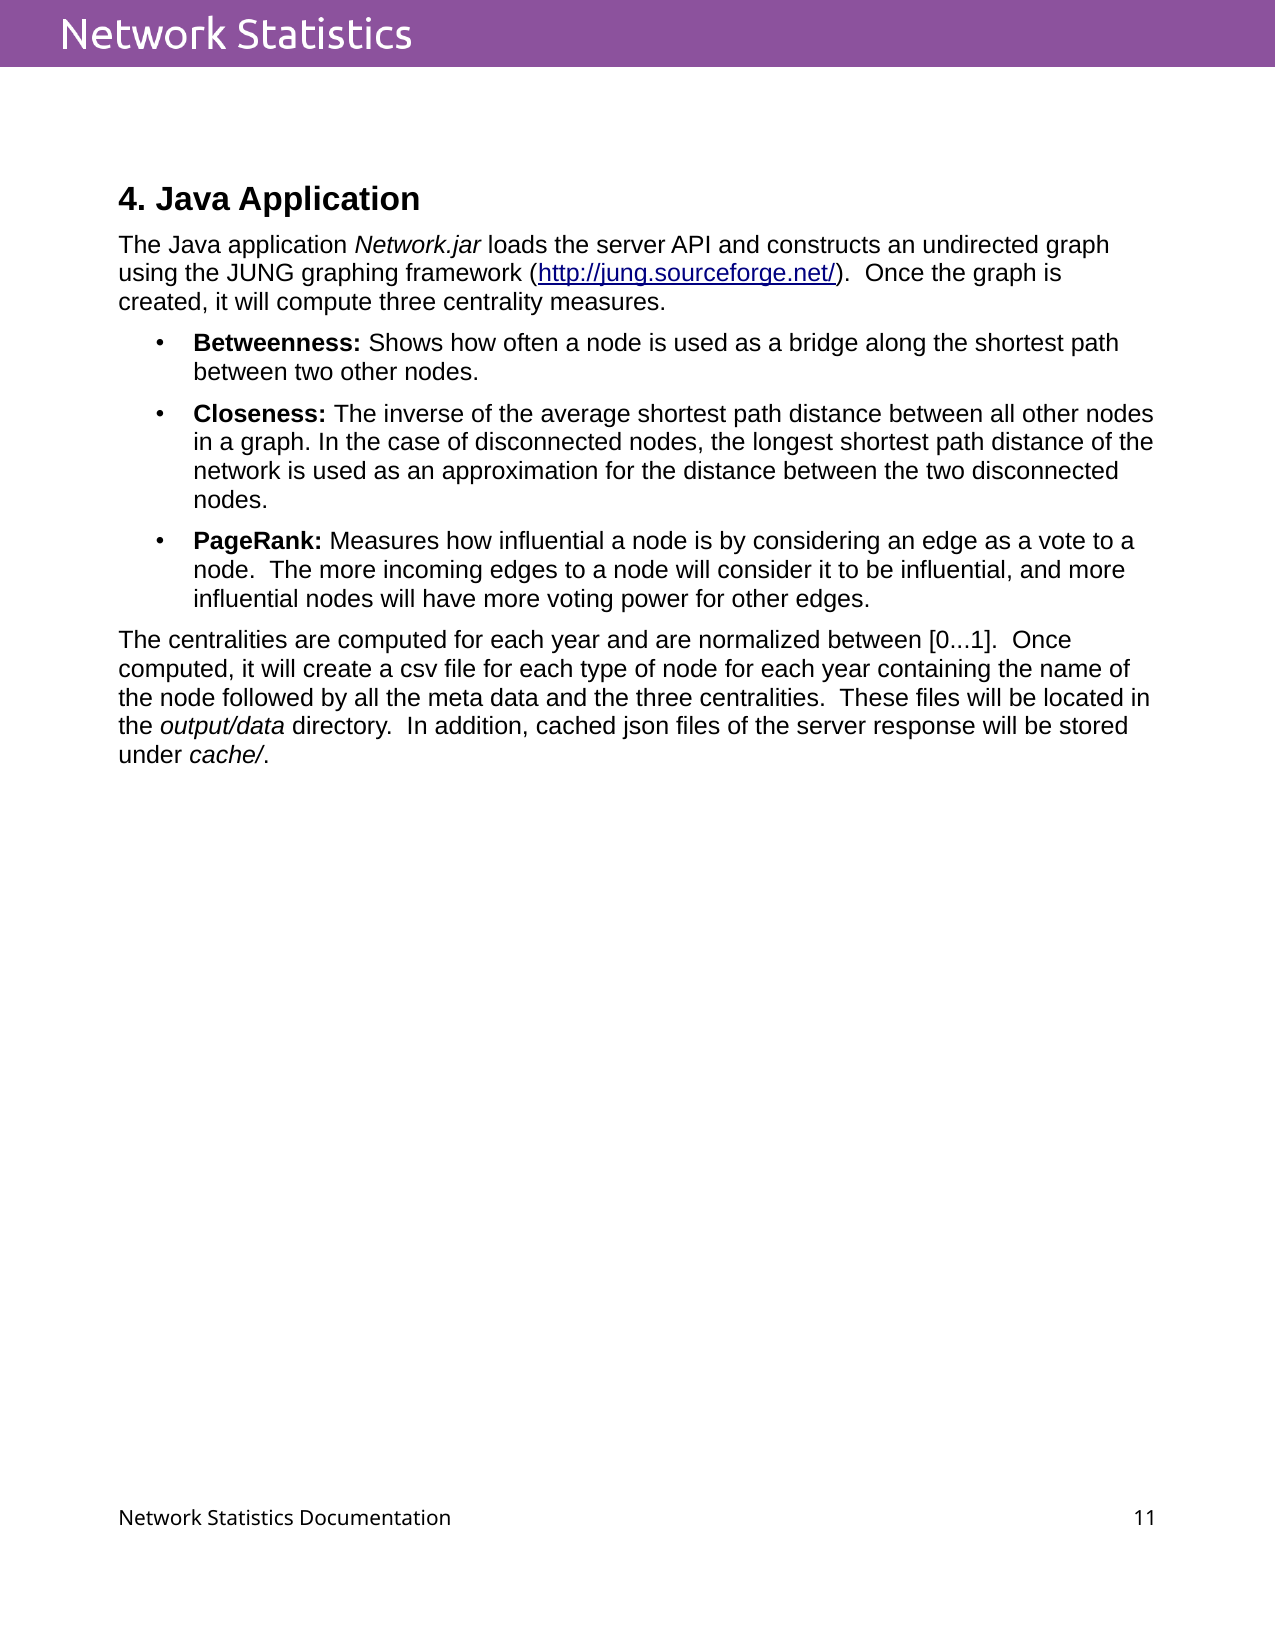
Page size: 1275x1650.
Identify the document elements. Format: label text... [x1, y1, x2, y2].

text The centralities are computed for each year and are normalized between [0...1]. Once computed, it will create a csv file for each type of node for each year containing the name of the node followed by all the meta data and the three centralities. These files will be located in the output/data directory. In addition, cached json files of the server response will be stored under cache/. [118, 625, 1157, 769]
text The Java application Network.jar loads the server API and constructs an undirected graph using the JUNG graphing framework (http://jung.sourceforge.net/). Once the graph is created, it will compute three centrality measures. [118, 230, 1157, 316]
picture [0, 0, 1275, 67]
list Closeness: The inverse of the average shortest path distance between all other nodes in a graph. In the case of disconnected nodes, the longest shortest path distance of the network is used as an approximation for the distance between the two disconnected nodes. [156, 398, 1157, 514]
list PageRank: Measures how influential a node is by considering an edge as a vote to a node. The more incoming edges to a node will consider it to be influential, and more influential nodes will have more voting power for other edges. [156, 526, 1157, 612]
list Betweenness: Shows how often a node is used as a bridge along the shortest path between two other nodes. [156, 328, 1157, 386]
subtitle 4. Java Application [118, 178, 1157, 217]
